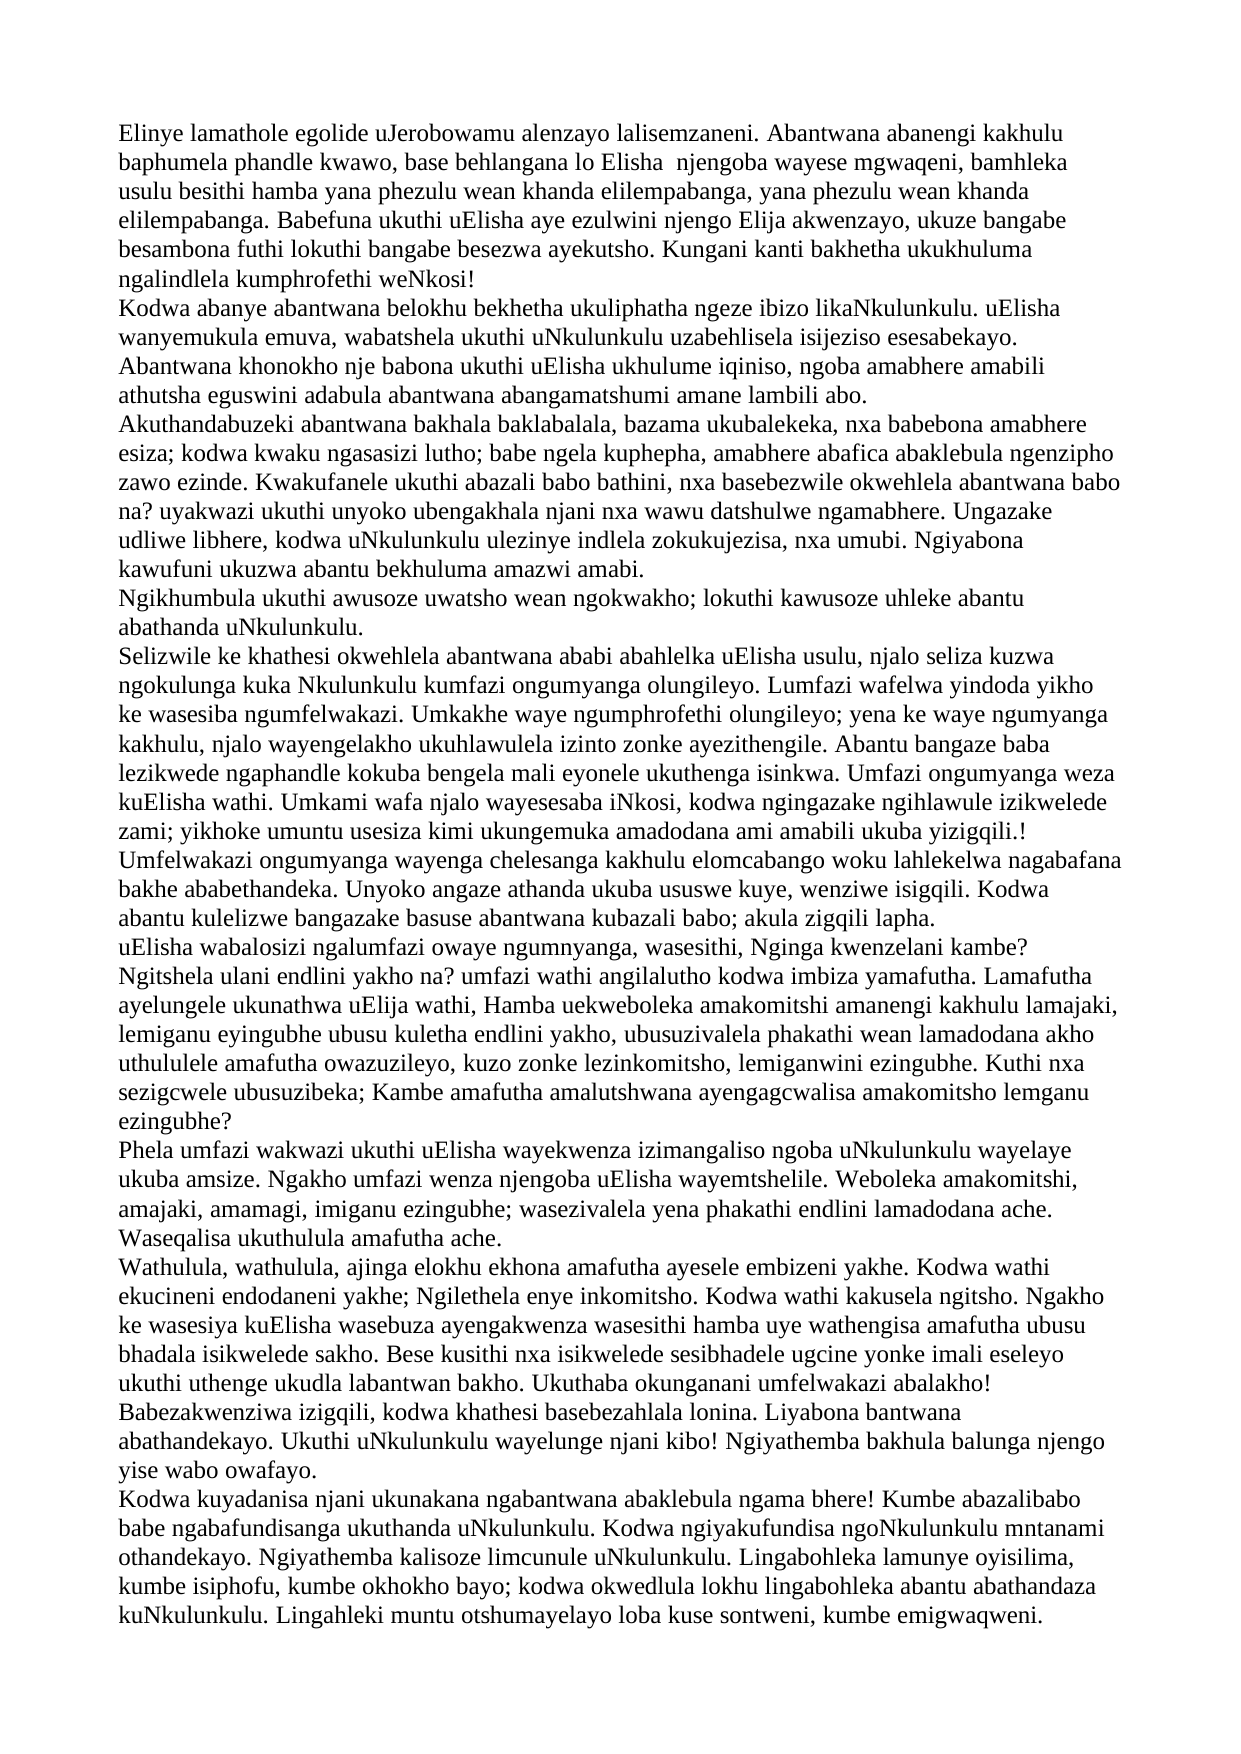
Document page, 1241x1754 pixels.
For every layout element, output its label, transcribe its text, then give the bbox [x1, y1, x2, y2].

text Babezakwenziwa izigqili, kodwa khathesi basebezahlala lonina. Liyabona bantwana abathandekayo. Ukuthi uNkulunkulu wayelunge njani kibo! Ngiyathemba bakhula balunga njengo yise wabo owafayo. [118, 1397, 1122, 1484]
text Ngikhumbula ukuthi awusoze uwatsho wean ngokwakho; lokuthi kawusoze uhleke abantu abathanda uNkulunkulu. [118, 583, 1122, 641]
text Kodwa kuyadanisa njani ukunakana ngabantwana abaklebula ngama bhere! Kumbe abazalibabo babe ngabafundisanga ukuthanda uNkulunkulu. Kodwa ngiyakufundisa ngoNkulunkulu mntanami othandekayo. Ngiyathemba kalisoze limcunule uNkulunkulu. Lingabohleka lamunye oyisilima, kumbe isiphofu, kumbe okhokho bayo; kodwa okwedlula lokhu lingabohleka abantu abathandaza kuNkulunkulu. Lingahleki muntu otshumayelayo loba kuse sontweni, kumbe emigwaqweni. [118, 1484, 1122, 1629]
text Selizwile ke khathesi okwehlela abantwana ababi abahlelka uElisha usulu, njalo seliza kuzwa ngokulunga kuka Nkulunkulu kumfazi ongumyanga olungileyo. Lumfazi wafelwa yindoda yikho ke wasesiba ngumfelwakazi. Umkakhe waye ngumphrofethi olungileyo; yena ke waye ngumyanga kakhulu, njalo wayengelakho ukuhlawulela izinto zonke ayezithengile. Abantu bangaze baba lezikwede ngaphandle kokuba bengela mali eyonele ukuthenga isinkwa. Umfazi ongumyanga weza kuElisha wathi. Umkami wafa njalo wayesesaba iNkosi, kodwa ngingazake ngihlawule izikwelede zami; yikhoke umuntu usesiza kimi ukungemuka amadodana ami amabili ukuba yizigqili.! Umfelwakazi ongumyanga wayenga chelesanga kakhulu elomcabango woku lahlekelwa nagabafana bakhe ababethandeka. Unyoko angaze athanda ukuba ususwe kuye, wenziwe isigqili. Kodwa abantu kulelizwe bangazake basuse abantwana kubazali babo; akula zigqili lapha. [118, 641, 1122, 932]
text Elinye lamathole egolide uJerobowamu alenzayo lalisemzaneni. Abantwana abanengi kakhulu baphumela phandle kwawo, base behlangana lo Elisha njengoba wayese mgwaqeni, bamhleka usulu besithi hamba yana phezulu wean khanda elilempabanga, yana phezulu wean khanda elilempabanga. Babefuna ukuthi uElisha aye ezulwini njengo Elija akwenzayo, ukuze bangabe besambona futhi lokuthi bangabe besezwa ayekutsho. Kungani kanti bakhetha ukukhuluma ngalindlela kumphrofethi weNkosi! [118, 118, 1122, 292]
text Phela umfazi wakwazi ukuthi uElisha wayekwenza izimangaliso ngoba uNkulunkulu wayelaye ukuba amsize. Ngakho umfazi wenza njengoba uElisha wayemtshelile. Weboleka amakomitshi, amajaki, amamagi, imiganu ezingubhe; wasezivalela yena phakathi endlini lamadodana ache. Waseqalisa ukuthulula amafutha ache. [118, 1135, 1122, 1252]
text Wathulula, wathulula, ajinga elokhu ekhona amafutha ayesele embizeni yakhe. Kodwa wathi ekucineni endodaneni yakhe; Ngilethela enye inkomitsho. Kodwa wathi kakusela ngitsho. Ngakho ke wasesiya kuElisha wasebuza ayengakwenza wasesithi hamba uye wathengisa amafutha ubusu bhadala isikwelede sakho. Bese kusithi nxa isikwelede sesibhadele ugcine yonke imali eseleyo ukuthi uthenge ukudla labantwan bakho. Ukuthaba okunganani umfelwakazi abalakho! [118, 1252, 1122, 1397]
text Kodwa abanye abantwana belokhu bekhetha ukuliphatha ngeze ibizo likaNkulunkulu. uElisha wanyemukula emuva, wabatshela ukuthi uNkulunkulu uzabehlisela isijeziso esesabekayo. Abantwana khonokho nje babona ukuthi uElisha ukhulume iqiniso, ngoba amabhere amabili athutsha eguswini adabula abantwana abangamatshumi amane lambili abo. [118, 292, 1122, 409]
text uElisha wabalosizi ngalumfazi owaye ngumnyanga, wasesithi, Nginga kwenzelani kambe? Ngitshela ulani endlini yakho na? umfazi wathi angilalutho kodwa imbiza yamafutha. Lamafutha ayelungele ukunathwa uElija wathi, Hamba uekweboleka amakomitshi amanengi kakhulu lamajaki, lemiganu eyingubhe ubusu kuletha endlini yakho, ubusuzivalela phakathi wean lamadodana akho uthululele amafutha owazuzileyo, kuzo zonke lezinkomitsho, lemiganwini ezingubhe. Kuthi nxa sezigcwele ubusuzibeka; Kambe amafutha amalutshwana ayengagcwalisa amakomitsho lemganu ezingubhe? [118, 932, 1122, 1135]
text Akuthandabuzeki abantwana bakhala baklabalala, bazama ukubalekeka, nxa babebona amabhere esiza; kodwa kwaku ngasasizi lutho; babe ngela kuphepha, amabhere abafica abaklebula ngenzipho zawo ezinde. Kwakufanele ukuthi abazali babo bathini, nxa basebezwile okwehlela abantwana babo na? uyakwazi ukuthi unyoko ubengakhala njani nxa wawu datshulwe ngamabhere. Ungazake udliwe libhere, kodwa uNkulunkulu ulezinye indlela zokukujezisa, nxa umubi. Ngiyabona kawufuni ukuzwa abantu bekhuluma amazwi amabi. [118, 409, 1122, 583]
